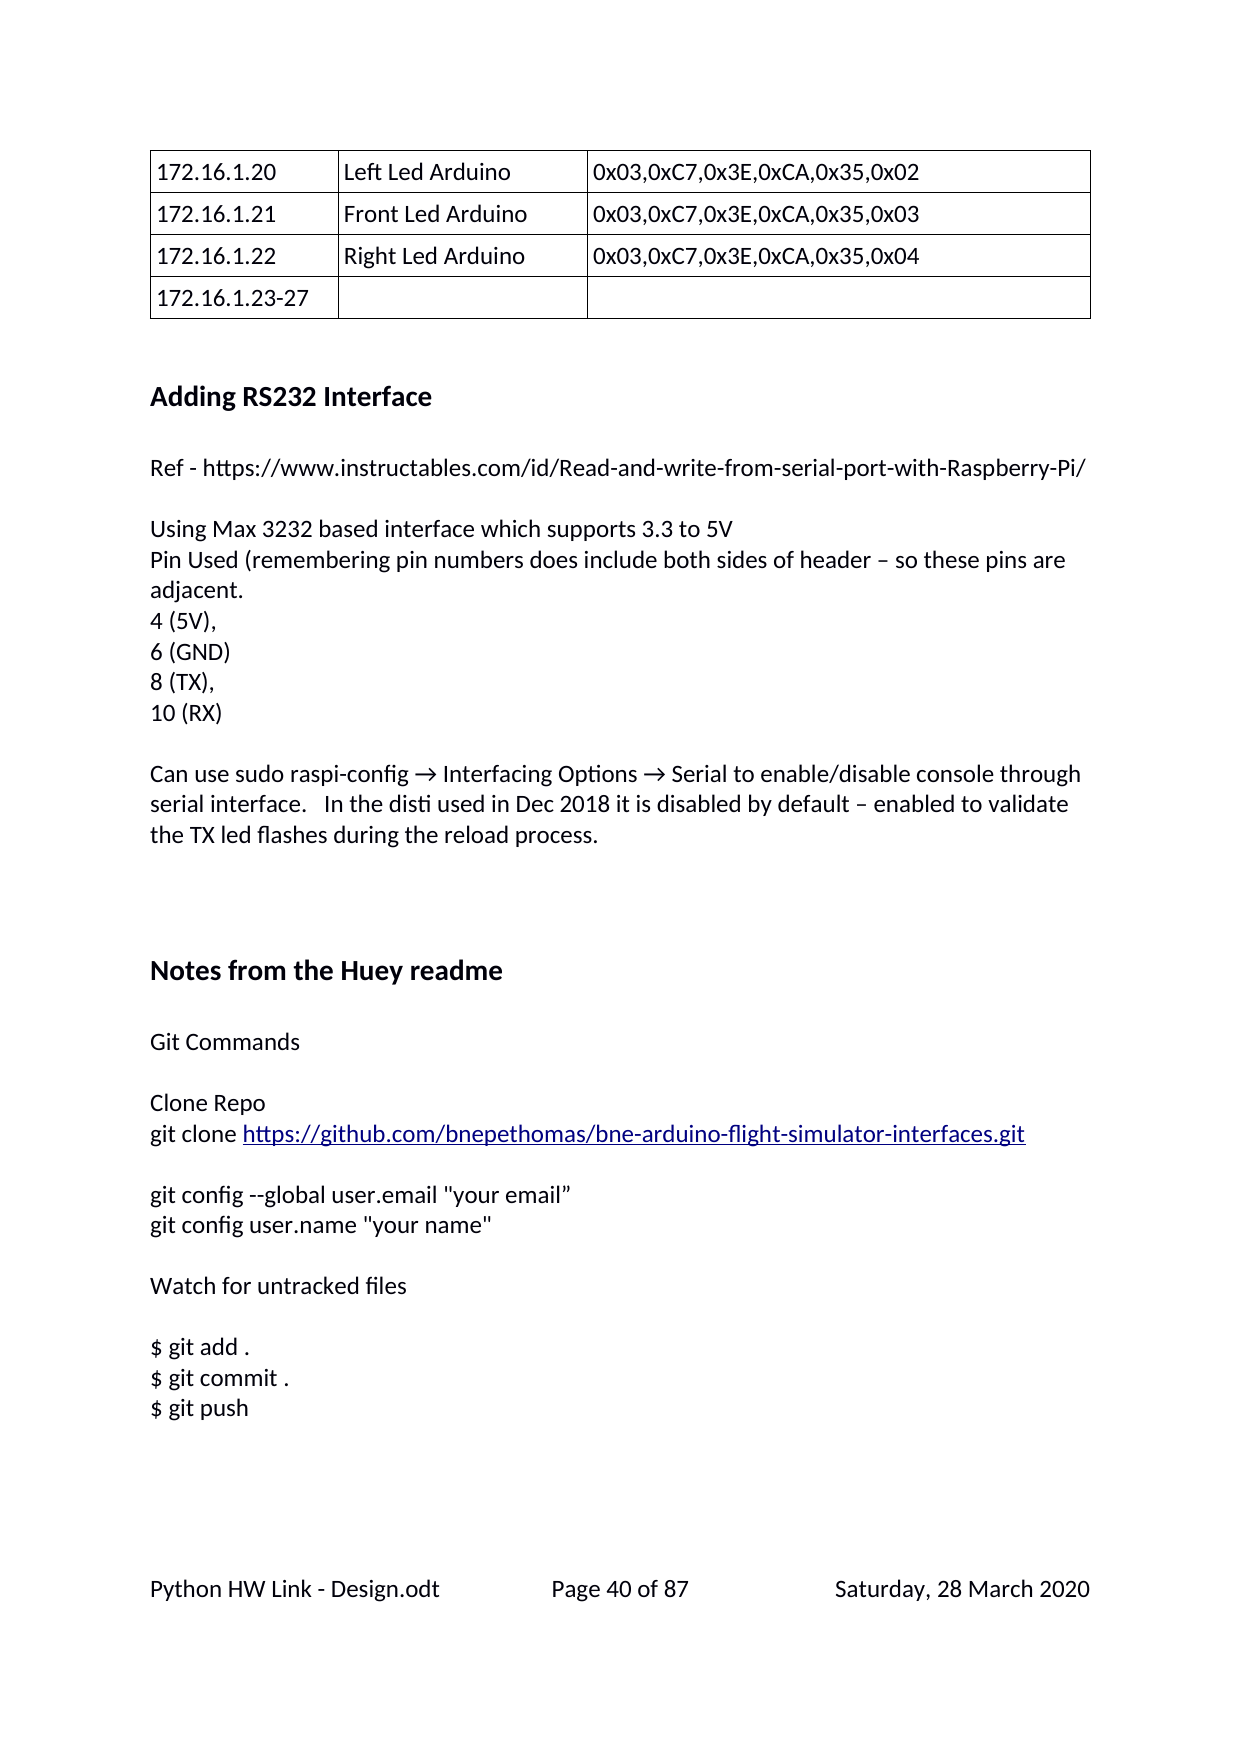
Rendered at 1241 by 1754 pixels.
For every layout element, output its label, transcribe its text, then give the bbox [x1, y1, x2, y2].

text 10 (RX) [150, 697, 1090, 727]
text git clone https://github.com/bnepethomas/bne-arduino-flight-simulator-interfaces.git [150, 1118, 1090, 1148]
table_cell 172.16.1.23-27 [151, 277, 338, 318]
text Git Commands [150, 1026, 1090, 1057]
table_cell Front Led Arduino [339, 193, 587, 234]
text 6 (GND) [150, 636, 1090, 666]
subtitle Notes from the Huey readme [150, 952, 1090, 987]
table_cell Right Led Arduino [339, 235, 587, 276]
table_cell [588, 277, 1090, 318]
table_cell 0x03,0xC7,0x3E,0xCA,0x35,0x02 [588, 151, 1090, 192]
text 8 (TX), [150, 666, 1090, 697]
table_cell Left Led Arduino [339, 151, 587, 192]
subtitle Adding RS232 Interface [150, 378, 1090, 414]
table_cell 172.16.1.20 [151, 151, 338, 192]
table_cell 172.16.1.21 [151, 193, 338, 234]
table_cell 0x03,0xC7,0x3E,0xCA,0x35,0x03 [588, 193, 1090, 234]
text Clone Repo [150, 1087, 1090, 1118]
text Pin Used (remembering pin numbers does include both sides of header – so these pins are adjacent. [150, 544, 1090, 605]
table_cell [339, 277, 587, 318]
text $ git push [150, 1392, 1090, 1423]
text git config --global user.email "your email” [150, 1179, 1090, 1209]
table_cell 0x03,0xC7,0x3E,0xCA,0x35,0x04 [588, 235, 1090, 276]
table_cell 172.16.1.22 [151, 235, 338, 276]
text Using Max 3232 based interface which supports 3.3 to 5V [150, 514, 1090, 544]
text $ git commit . [150, 1362, 1090, 1392]
text Watch for untracked files [150, 1270, 1090, 1301]
text Ref - https://www.instructables.com/id/Read-and-write-from-serial-port-with-Raspberry-Pi/ [150, 453, 1090, 483]
text git config user.name "your name" [150, 1209, 1090, 1240]
text 4 (5V), [150, 605, 1090, 636]
text Can use sudo raspi-config → Interfacing Options → Serial to enable/disable console through serial interface. In the disti used in Dec 2018 it is disabled by default – enabled to validate the TX led flashes during the reload process. [150, 758, 1090, 849]
text $ git add . [150, 1331, 1090, 1362]
